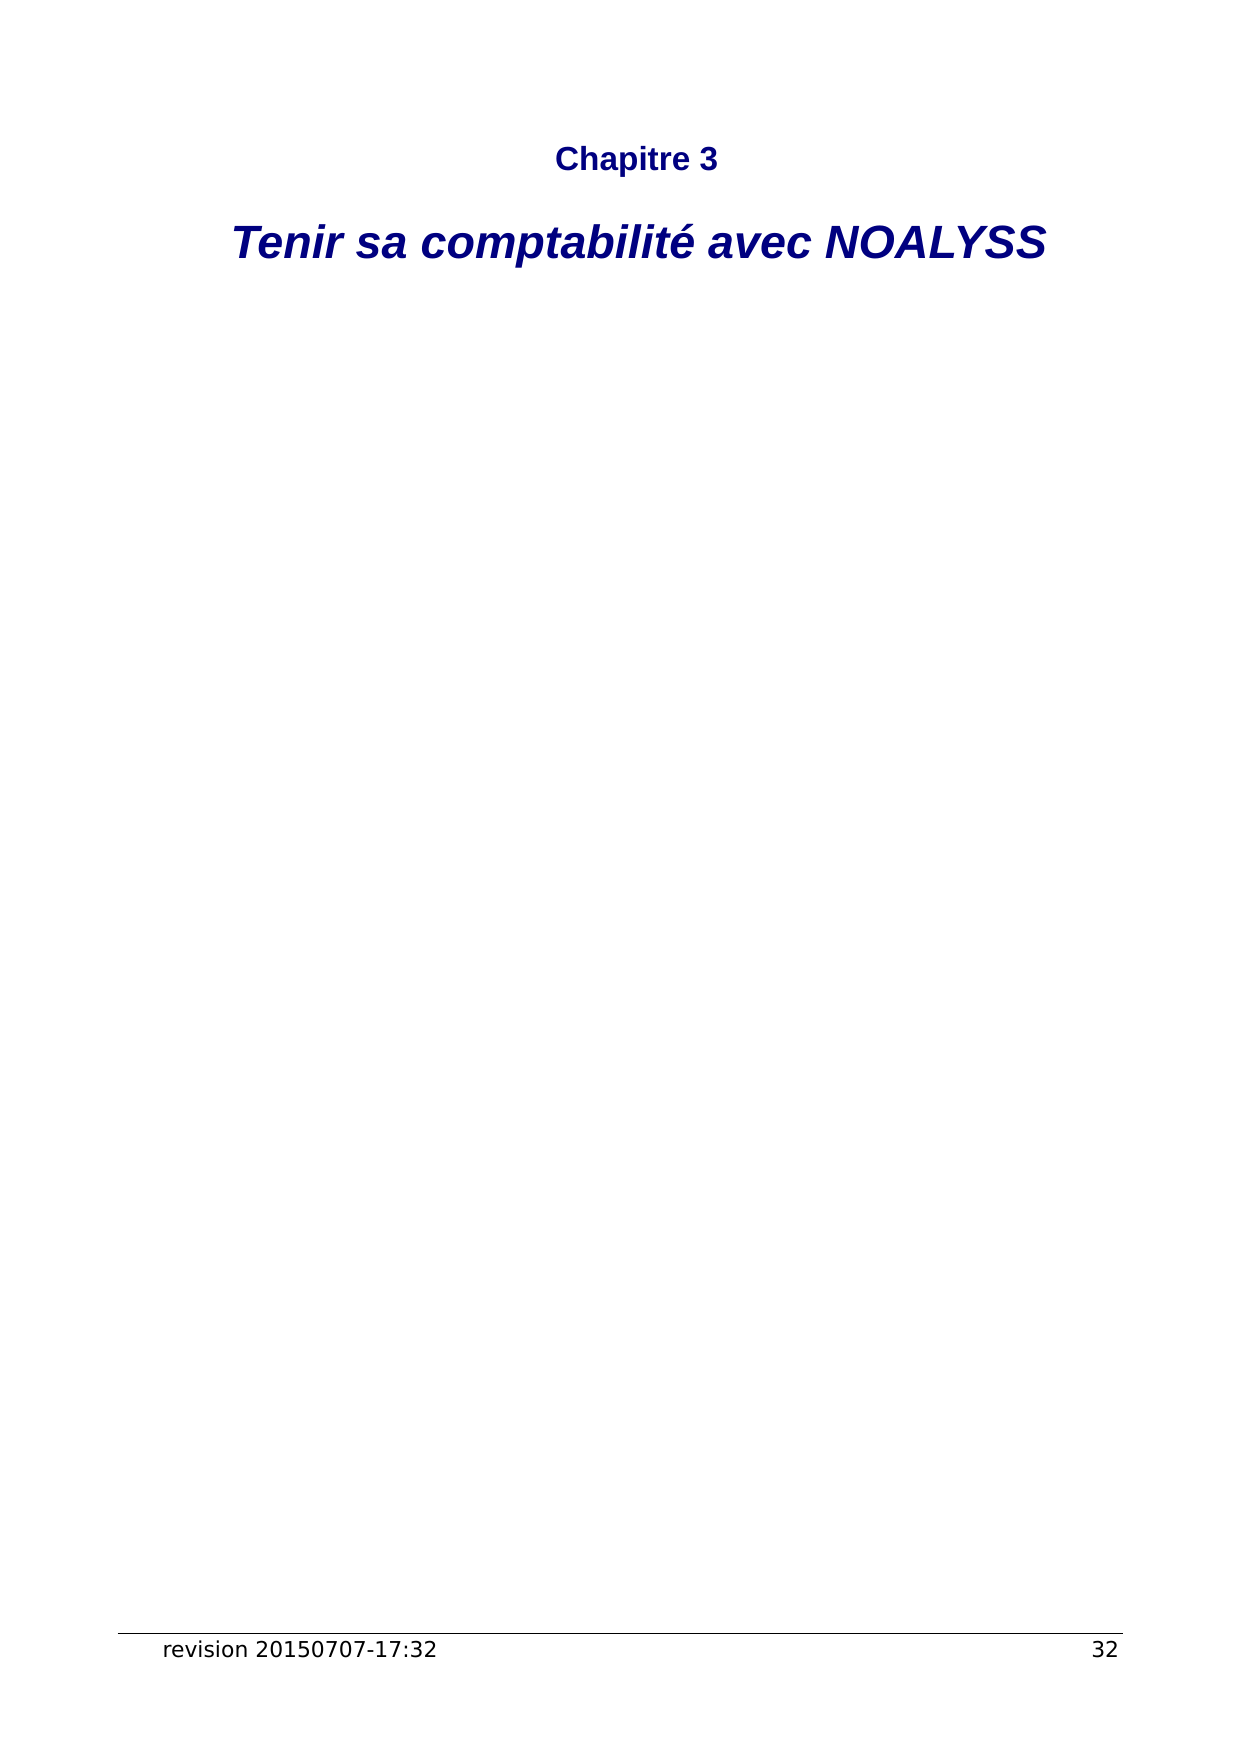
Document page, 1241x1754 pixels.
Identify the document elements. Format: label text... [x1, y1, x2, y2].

subtitle Tenir sa comptabilité avec NOALYSS [159, 215, 1123, 269]
subtitle Chapitre 3 [159, 139, 1123, 177]
